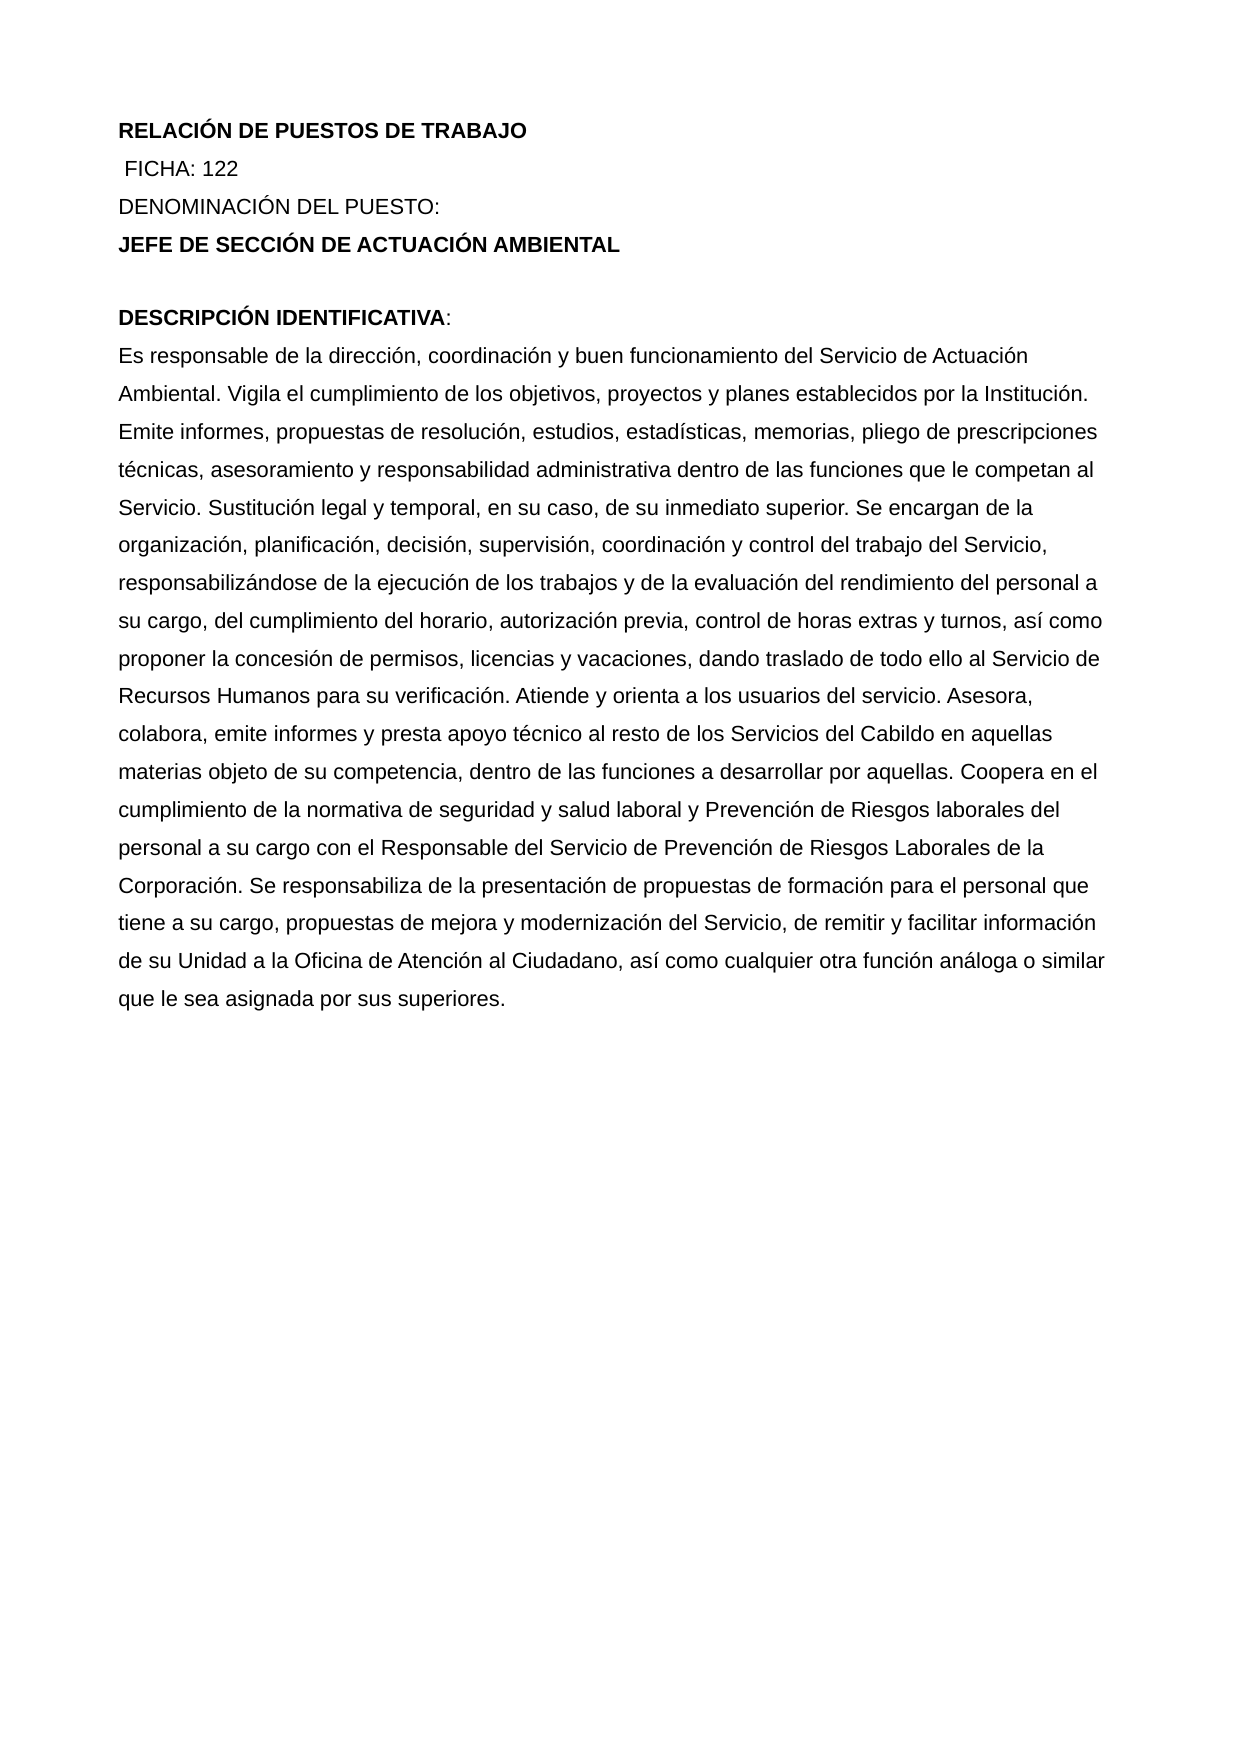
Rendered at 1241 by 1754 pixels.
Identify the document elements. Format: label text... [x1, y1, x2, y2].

text Es responsable de la dirección, coordinación y buen funcionamiento del Servicio de Actuación Ambiental. Vigila el cumplimiento de los objetivos, proyectos y planes establecidos por la Institución. Emite informes, propuestas de resolución, estudios, estadísticas, memorias, pliego de prescripciones técnicas, asesoramiento y responsabilidad administrativa dentro de las funciones que le competan al Servicio. Sustitución legal y temporal, en su caso, de su inmediato superior. Se encargan de la organización, planificación, decisión, supervisión, coordinación y control del trabajo del Servicio, responsabilizándose de la ejecución de los trabajos y de la evaluación del rendimiento del personal a su cargo, del cumplimiento del horario, autorización previa, control de horas extras y turnos, así como proponer la concesión de permisos, licencias y vacaciones, dando traslado de todo ello al Servicio de Recursos Humanos para su verificación. Atiende y orienta a los usuarios del servicio. Asesora, colabora, emite informes y presta apoyo técnico al resto de los Servicios del Cabildo en aquellas materias objeto de su competencia, dentro de las funciones a desarrollar por aquellas. Coopera en el cumplimiento de la normativa de seguridad y salud laboral y Prevención de Riesgos laborales del personal a su cargo con el Responsable del Servicio de Prevención de Riesgos Laborales de la Corporación. Se responsabiliza de la presentación de propuestas de formación para el personal que tiene a su cargo, propuestas de mejora y modernización del Servicio, de remitir y facilitar información de su Unidad a la Oficina de Atención al Ciudadano, así como cualquier otra función análoga o similar que le sea asignada por sus superiores. [118, 343, 1122, 1011]
text RELACIÓN DE PUESTOS DE TRABAJO [118, 118, 1122, 143]
text DESCRIPCIÓN IDENTIFICATIVA: [118, 305, 1122, 331]
text JEFE DE SECCIÓN DE ACTUACIÓN AMBIENTAL [118, 232, 1122, 257]
text FICHA: 122 [118, 156, 1122, 181]
text DENOMINACIÓN DEL PUESTO: [118, 194, 1122, 219]
